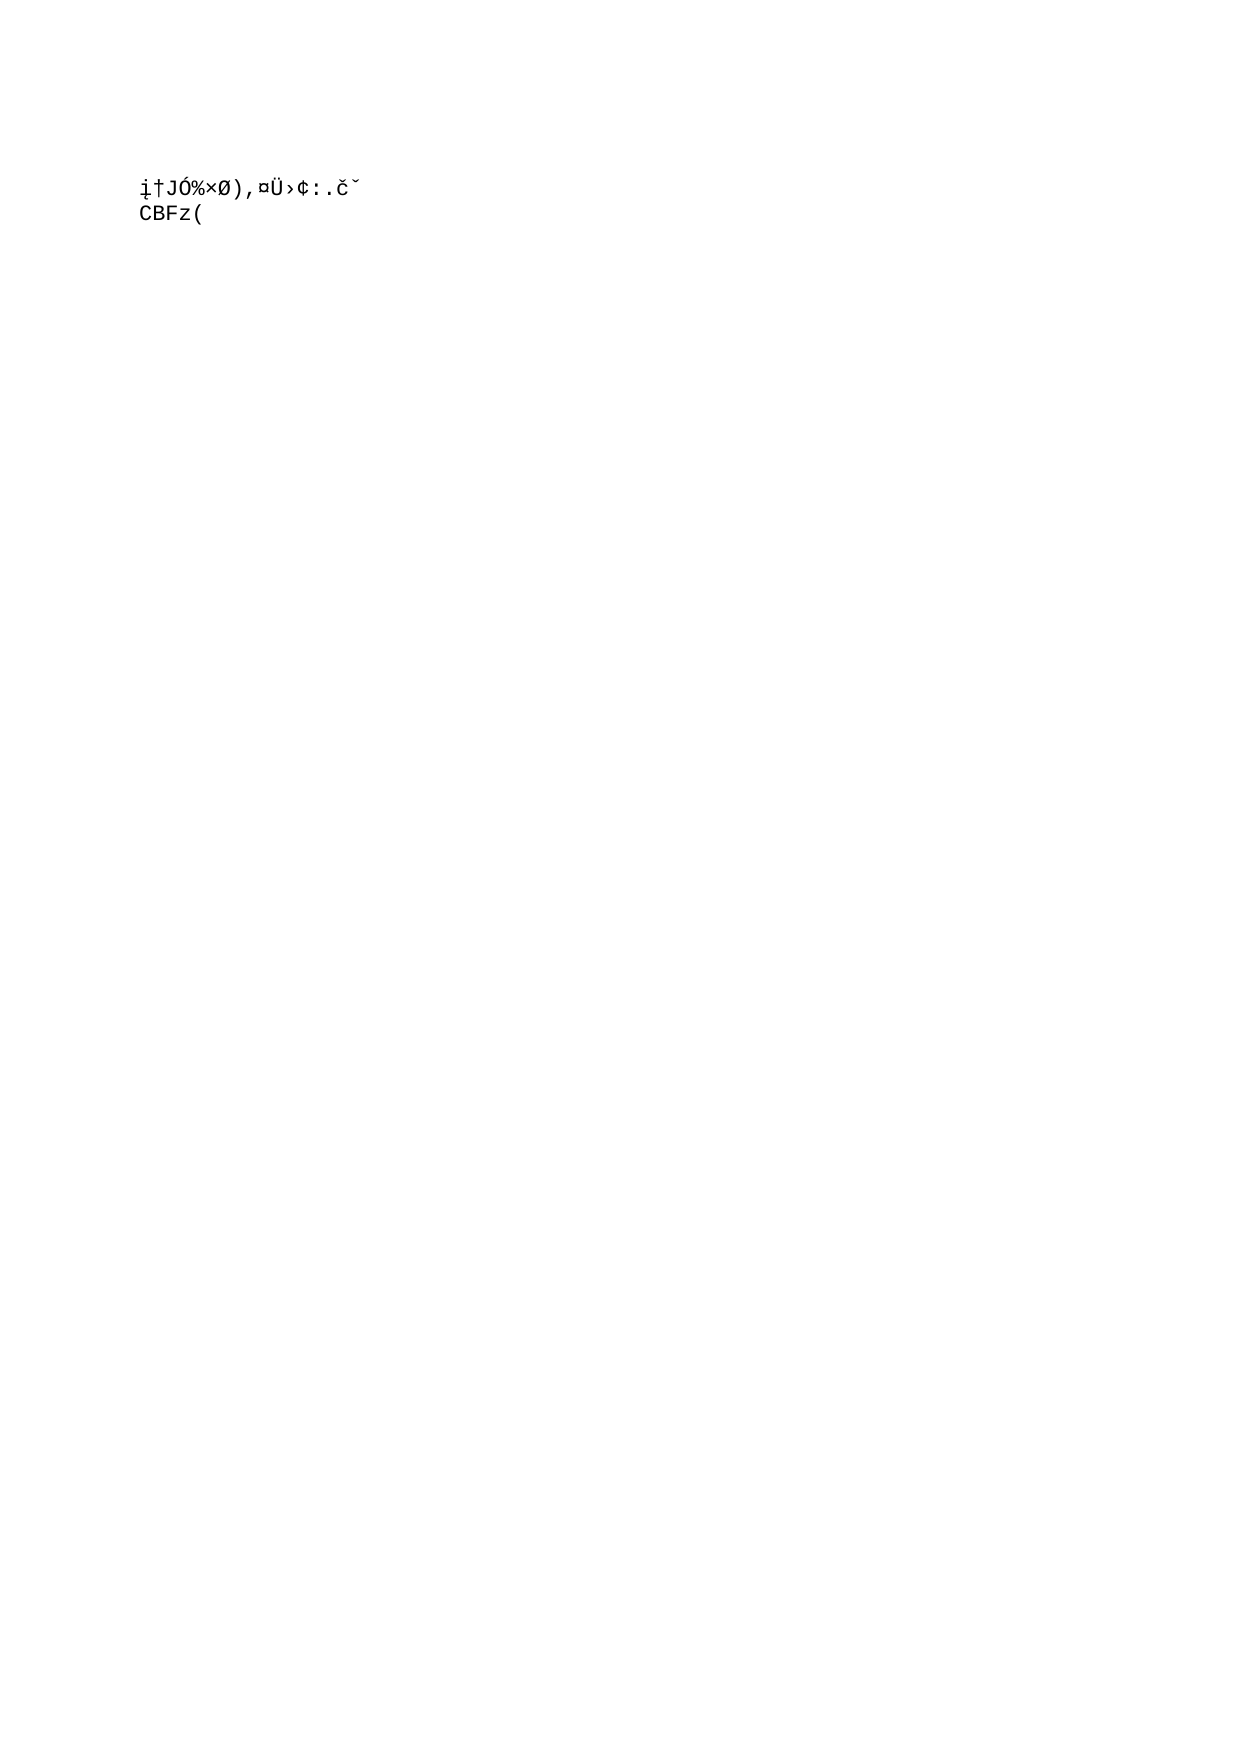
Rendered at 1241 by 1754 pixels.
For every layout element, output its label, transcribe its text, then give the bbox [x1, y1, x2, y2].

text į†JÓ%×Ø),¤Ü›¢:.čˇ [139, 177, 1101, 202]
text CBFz( [139, 202, 1101, 227]
